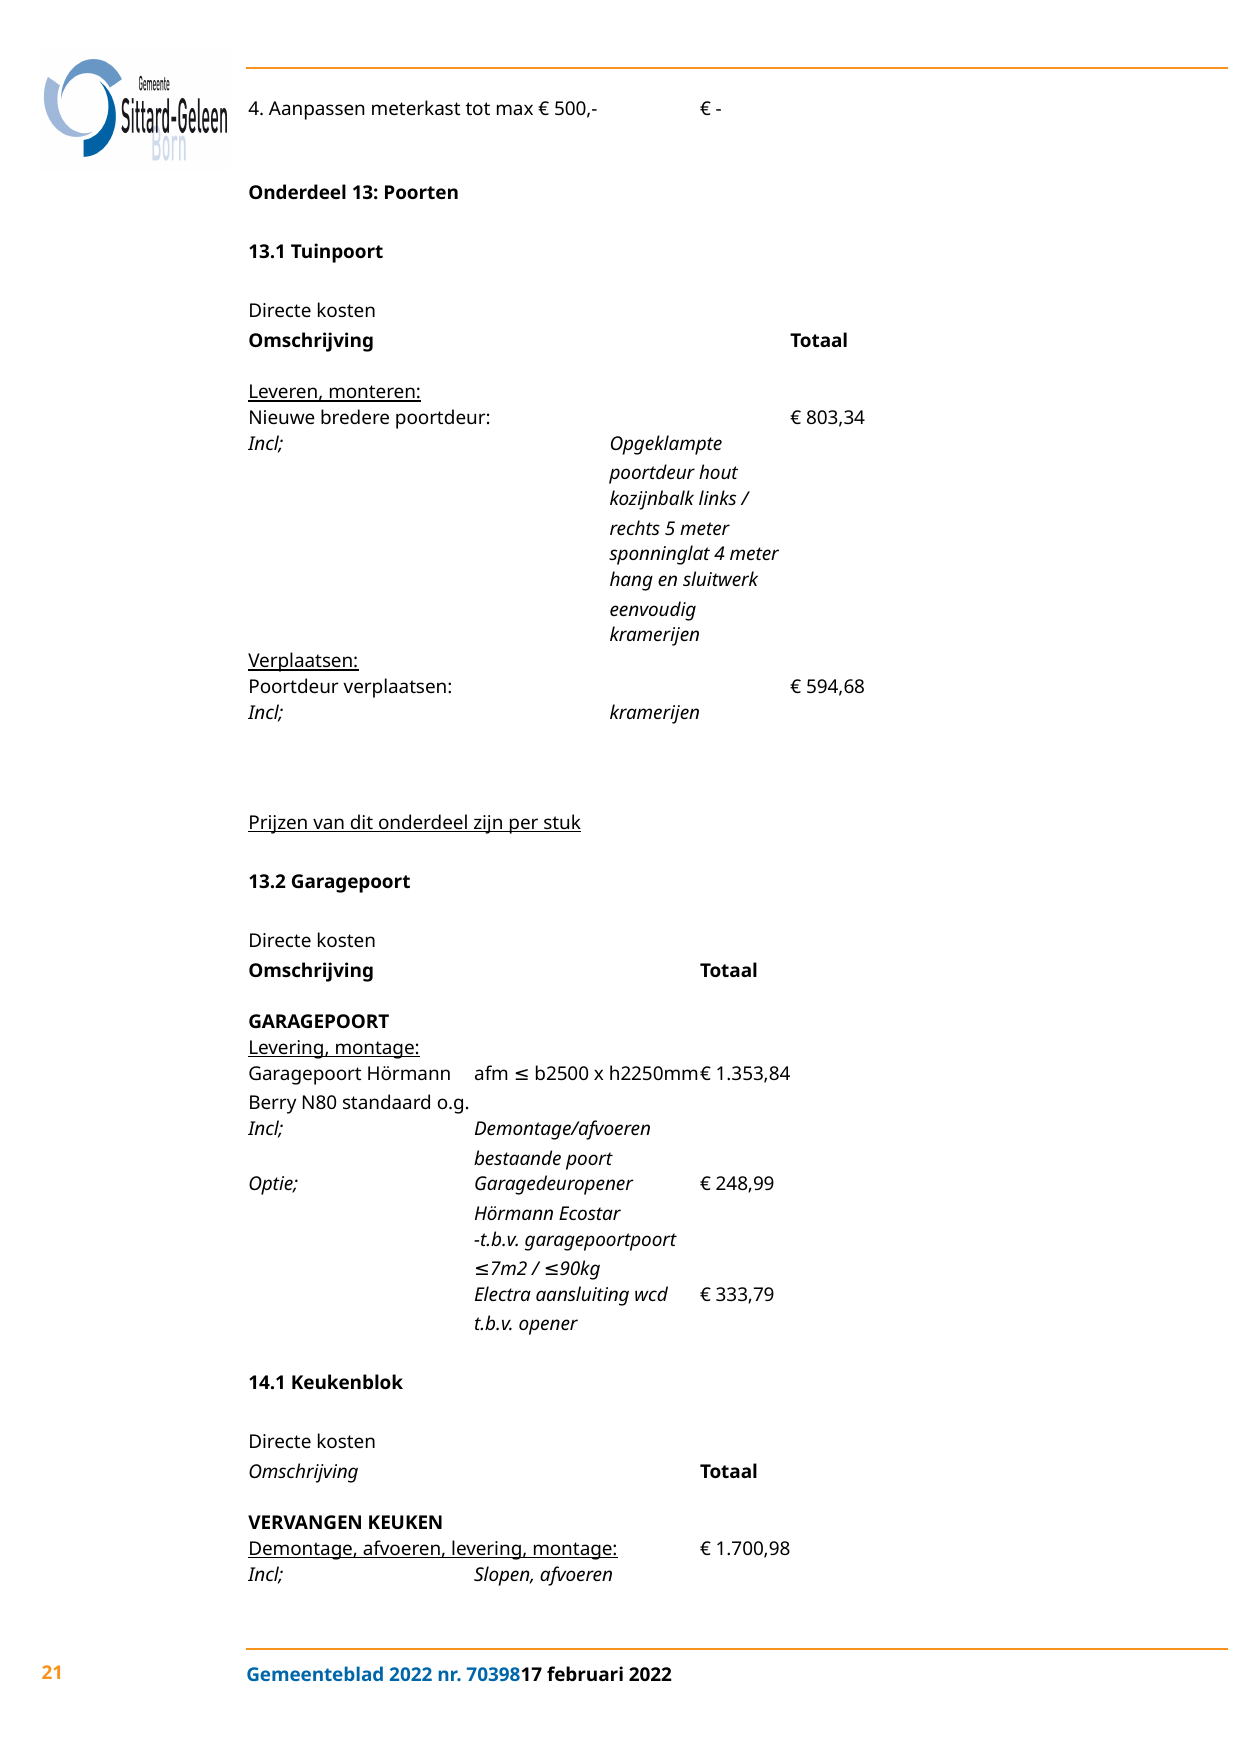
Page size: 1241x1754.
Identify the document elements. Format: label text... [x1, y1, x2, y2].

table_cell € 1.353,84 [700, 1060, 926, 1115]
table_cell [790, 699, 971, 724]
table_cell [926, 121, 1152, 146]
table_cell [971, 622, 1152, 647]
table_cell [926, 95, 1152, 121]
table_cell [609, 379, 790, 404]
table_cell afm ≤ b2500 x h2250mm [474, 1060, 700, 1115]
table_cell [790, 379, 971, 404]
table_cell [971, 430, 1152, 485]
table_cell [248, 725, 609, 750]
table_cell [700, 1510, 926, 1535]
table_cell [971, 485, 1152, 541]
table_cell GARAGEPOORT [248, 1008, 474, 1034]
table_cell [971, 699, 1152, 724]
table_cell € - [700, 95, 926, 121]
table_cell [248, 566, 609, 622]
table_cell Opgeklampte poortdeur hout [609, 430, 790, 485]
table_header [926, 1458, 1152, 1484]
table_cell [926, 1008, 1152, 1034]
table_cell [790, 485, 971, 541]
table_cell [474, 121, 700, 146]
table_cell Incl; [248, 699, 609, 724]
table_cell 4. Aanpassen meterkast tot max € 500,- [248, 95, 700, 121]
table_cell [248, 485, 609, 541]
text Onderdeel 13: Poorten [248, 179, 1152, 205]
table_cell [926, 1561, 1152, 1587]
table_cell [790, 648, 971, 673]
table_cell [971, 725, 1152, 750]
table_cell Incl; [248, 1115, 474, 1170]
table_cell [609, 725, 790, 750]
table_cell [971, 566, 1152, 622]
table_cell [971, 353, 1152, 378]
table_cell [700, 1008, 926, 1034]
table_cell Demontage/afvoeren bestaande poort [474, 1115, 700, 1170]
table_cell [971, 673, 1152, 699]
table_cell € 248,99 [700, 1170, 926, 1226]
table_cell kozijnbalk links / rechts 5 meter [609, 485, 790, 541]
table_cell [474, 1034, 700, 1060]
table_cell hang en sluitwerk eenvoudig [609, 566, 790, 622]
table_cell Optie; [248, 1170, 474, 1226]
table_cell [609, 648, 790, 673]
table_cell [474, 1008, 700, 1034]
table_cell [790, 725, 971, 750]
table_cell [926, 1170, 1152, 1226]
table_cell sponninglat 4 meter [609, 541, 790, 566]
table_cell [609, 404, 790, 430]
table_cell € 594,68 [790, 673, 971, 699]
table_cell [700, 121, 926, 146]
table_cell Nieuwe bredere poortdeur: [248, 404, 609, 430]
table_cell [971, 750, 1152, 776]
table_cell € 333,79 [700, 1281, 926, 1336]
table_header Omschrijving [248, 327, 790, 378]
table_cell [790, 566, 971, 622]
table_cell [971, 404, 1152, 430]
table_cell [971, 648, 1152, 673]
table_cell [926, 1484, 1152, 1509]
table_cell [248, 541, 609, 566]
table_cell Slopen, afvoeren [474, 1561, 700, 1587]
table_cell [248, 121, 474, 146]
table_cell Poortdeur verplaatsen: [248, 673, 609, 699]
table_cell [790, 622, 971, 647]
table_cell [926, 1060, 1152, 1115]
table_cell [790, 541, 971, 566]
table_cell € 1.700,98 [700, 1535, 926, 1561]
text Prijzen van dit onderdeel zijn per stuk [248, 809, 1152, 834]
table_cell VERVANGEN KEUKEN [248, 1510, 700, 1535]
table_cell kramerijen [609, 699, 790, 724]
table_cell [926, 1226, 1152, 1281]
text Directe kosten [248, 1428, 1152, 1454]
table_cell Incl; [248, 430, 609, 485]
table_cell [926, 983, 1152, 1008]
table_cell Garagedeuropener Hörmann Ecostar [474, 1170, 700, 1226]
table_header Omschrijving [248, 1458, 700, 1509]
text 14.1 Keukenblok [248, 1369, 1152, 1395]
table_cell [248, 622, 609, 647]
table_header Totaal [700, 957, 926, 1008]
table_cell [429, 750, 971, 776]
text 13.1 Tuinpoort [248, 238, 1152, 264]
table_cell [926, 1535, 1152, 1561]
table_cell Garagepoort Hörmann Berry N80 standaard o.g. [248, 1060, 474, 1115]
table_cell [926, 1510, 1152, 1535]
table_header [971, 327, 1152, 353]
table_cell [248, 750, 429, 776]
table_cell [926, 1034, 1152, 1060]
text Directe kosten [248, 927, 1152, 953]
table_cell kramerijen [609, 622, 790, 647]
table_cell [700, 1561, 926, 1587]
table_cell Demontage, afvoeren, levering, montage: [248, 1535, 700, 1561]
table_cell [248, 1281, 474, 1336]
picture [41, 47, 231, 172]
text 13.2 Garagepoort [248, 868, 1152, 894]
table_cell [790, 430, 971, 485]
table_cell [971, 541, 1152, 566]
table_cell [248, 1226, 474, 1281]
table_header Totaal [700, 1458, 926, 1509]
table_cell Incl; [248, 1561, 474, 1587]
table_cell [700, 1115, 926, 1170]
table_cell Electra aansluiting wcd t.b.v. opener [474, 1281, 700, 1336]
table_header [926, 957, 1152, 983]
table_header Totaal [790, 327, 971, 378]
table_cell [971, 379, 1152, 404]
table_cell € 803,34 [790, 404, 971, 430]
table_cell -t.b.v. garagepoortpoort ≤7m2 / ≤90kg [474, 1226, 700, 1281]
table_cell [926, 1281, 1152, 1336]
table_cell [700, 1226, 926, 1281]
table_cell Verplaatsen: [248, 648, 609, 673]
table_cell Levering, montage: [248, 1034, 474, 1060]
table_cell [609, 673, 790, 699]
table_cell [926, 1115, 1152, 1170]
table_cell [700, 1034, 926, 1060]
table_header Omschrijving [248, 957, 700, 1008]
text Directe kosten [248, 297, 1152, 323]
table_cell Leveren, monteren: [248, 379, 609, 404]
